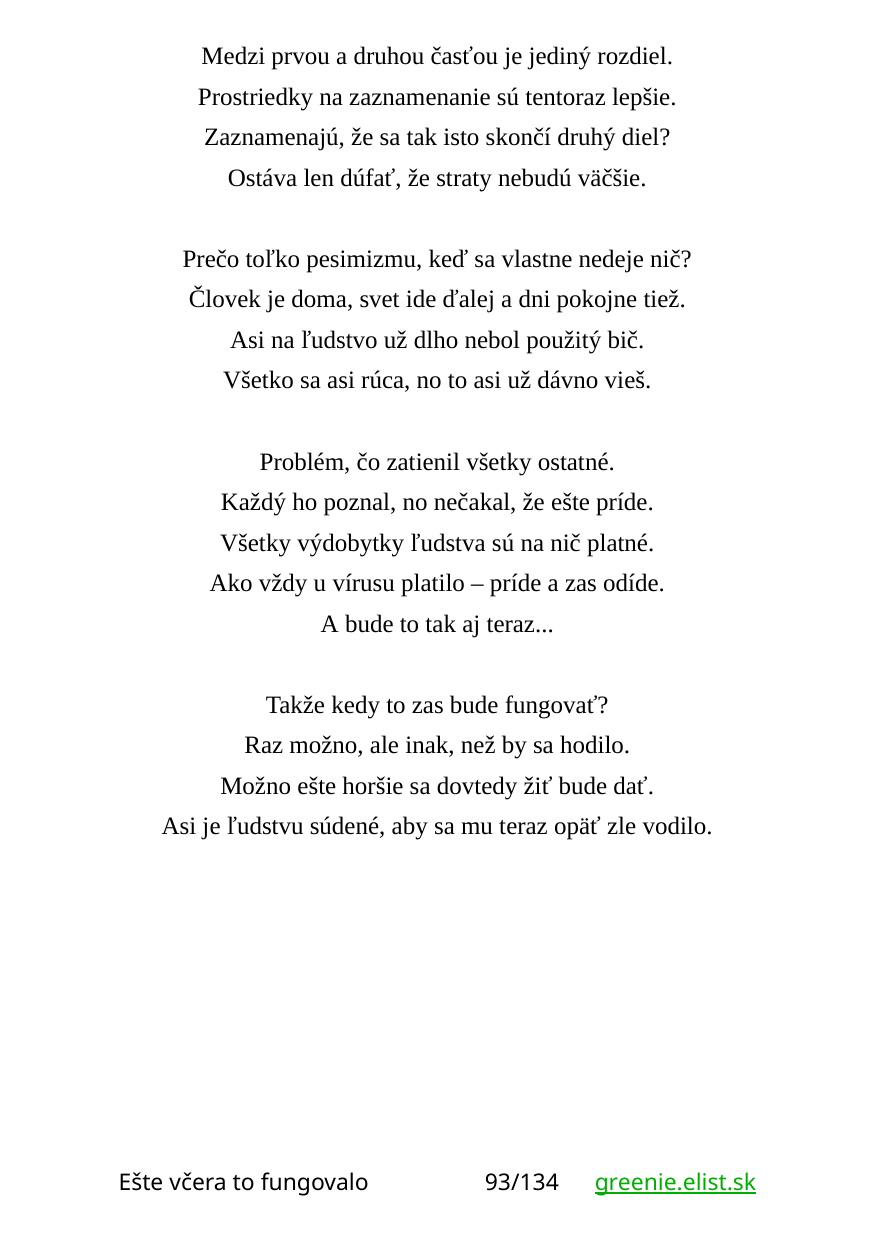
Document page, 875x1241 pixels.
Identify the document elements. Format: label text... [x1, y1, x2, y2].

text Medzi prvou a druhou časťou je jediný rozdiel. [41, 41, 833, 70]
text Zaznamenajú, že sa tak isto skončí druhý diel? [41, 122, 833, 151]
text Človek je doma, svet ide ďalej a dni pokojne tiež. [41, 284, 833, 313]
text Prostriedky na zaznamenanie sú tentoraz lepšie. [41, 82, 833, 111]
text Prečo toľko pesimizmu, keď sa vlastne nedeje nič? [41, 244, 833, 273]
text Každý ho poznal, no nečakal, že ešte príde. [41, 487, 833, 516]
text A bude to tak aj teraz... [41, 609, 833, 637]
text Takže kedy to zas bude fungovať? [41, 690, 833, 718]
text Všetky výdobytky ľudstva sú na nič platné. [41, 528, 833, 556]
text Ostáva len dúfať, že straty nebudú väčšie. [41, 163, 833, 192]
text Možno ešte horšie sa dovtedy žiť bude dať. [41, 771, 833, 799]
text Asi je ľudstvu súdené, aby sa mu teraz opäť zle vodilo. [41, 811, 833, 840]
text Všetko sa asi rúca, no to asi už dávno vieš. [41, 366, 833, 394]
text Raz možno, ale inak, než by sa hodilo. [41, 730, 833, 759]
text Asi na ľudstvo už dlho nebol použitý bič. [41, 325, 833, 354]
text Problém, čo zatienil všetky ostatné. [41, 447, 833, 475]
text Ako vždy u vírusu platilo – príde a zas odíde. [41, 568, 833, 597]
